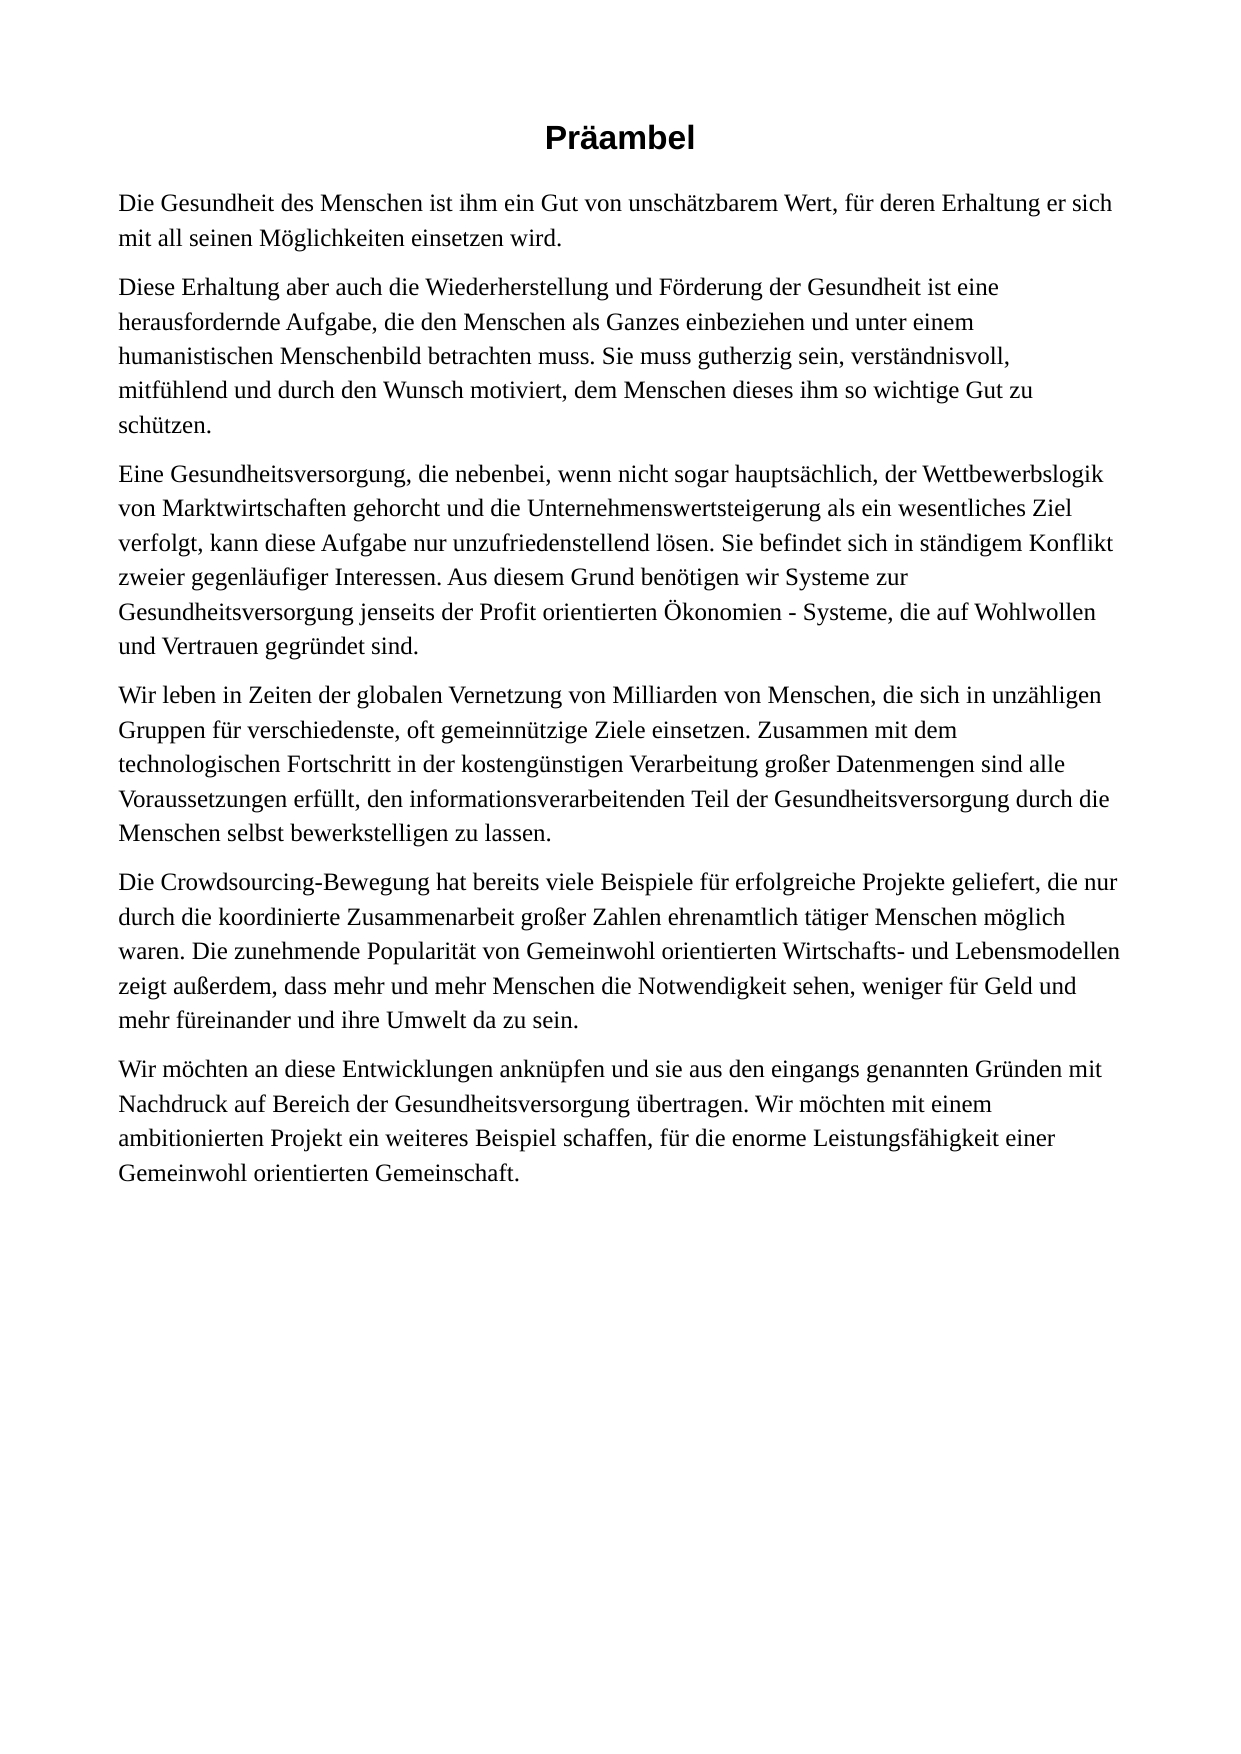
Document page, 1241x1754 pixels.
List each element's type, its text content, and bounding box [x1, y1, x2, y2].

text Wir leben in Zeiten der globalen Vernetzung von Milliarden von Menschen, die sich in unzähligen Gruppen für verschiedenste, oft gemeinnützige Ziele einsetzen. Zusammen mit dem technologischen Fortschritt in der kostengünstigen Verarbeitung großer Datenmengen sind alle Voraussetzungen erfüllt, den informationsverarbeitenden Teil der Gesundheitsversorgung durch die Menschen selbst bewerkstelligen zu lassen. [118, 681, 1122, 847]
text Wir möchten an diese Entwicklungen anknüpfen und sie aus den eingangs genannten Gründen mit Nachdruck auf Bereich der Gesundheitsversorgung übertragen. Wir möchten mit einem ambitionierten Projekt ein weiteres Beispiel schaffen, für die enorme Leistungsfähigkeit einer Gemeinwohl orientierten Gemeinschaft. [118, 1054, 1122, 1187]
text Die Gesundheit des Menschen ist ihm ein Gut von unschätzbarem Wert, für deren Erhaltung er sich mit all seinen Möglichkeiten einsetzen wird. [118, 188, 1122, 252]
text Die Crowdsourcing-Bewegung hat bereits viele Beispiele für erfolgreiche Projekte geliefert, die nur durch die koordinierte Zusammenarbeit großer Zahlen ehrenamtlich tätiger Menschen möglich waren. Die zunehmende Popularität von Gemeinwohl orientierten Wirtschafts- und Lebensmodellen zeigt außerdem, dass mehr und mehr Menschen die Notwendigkeit sehen, weniger für Geld und mehr füreinander und ihre Umwelt da zu sein. [118, 867, 1122, 1034]
text Eine Gesundheitsversorgung, die nebenbei, wenn nicht sogar hauptsächlich, der Wettbewerbslogik von Marktwirtschaften gehorcht und die Unternehmenswertsteigerung als ein wesentliches Ziel verfolgt, kann diese Aufgabe nur unzufriedenstellend lösen. Sie befindet sich in ständigem Konflikt zweier gegenläufiger Interessen. Aus diesem Grund benötigen wir Systeme zur Gesundheitsversorgung jenseits der Profit orientierten Ökonomien - Systeme, die auf Wohlwollen und Vertrauen gegründet sind. [118, 459, 1122, 660]
subtitle Präambel [118, 118, 1122, 157]
text Diese Erhaltung aber auch die Wiederherstellung und Förderung der Gesundheit ist eine herausfordernde Aufgabe, die den Menschen als Ganzes einbeziehen und unter einem humanistischen Menschenbild betrachten muss. Sie muss gutherzig sein, verständnisvoll, mitfühlend und durch den Wunsch motiviert, dem Menschen dieses ihm so wichtige Gut zu schützen. [118, 272, 1122, 439]
